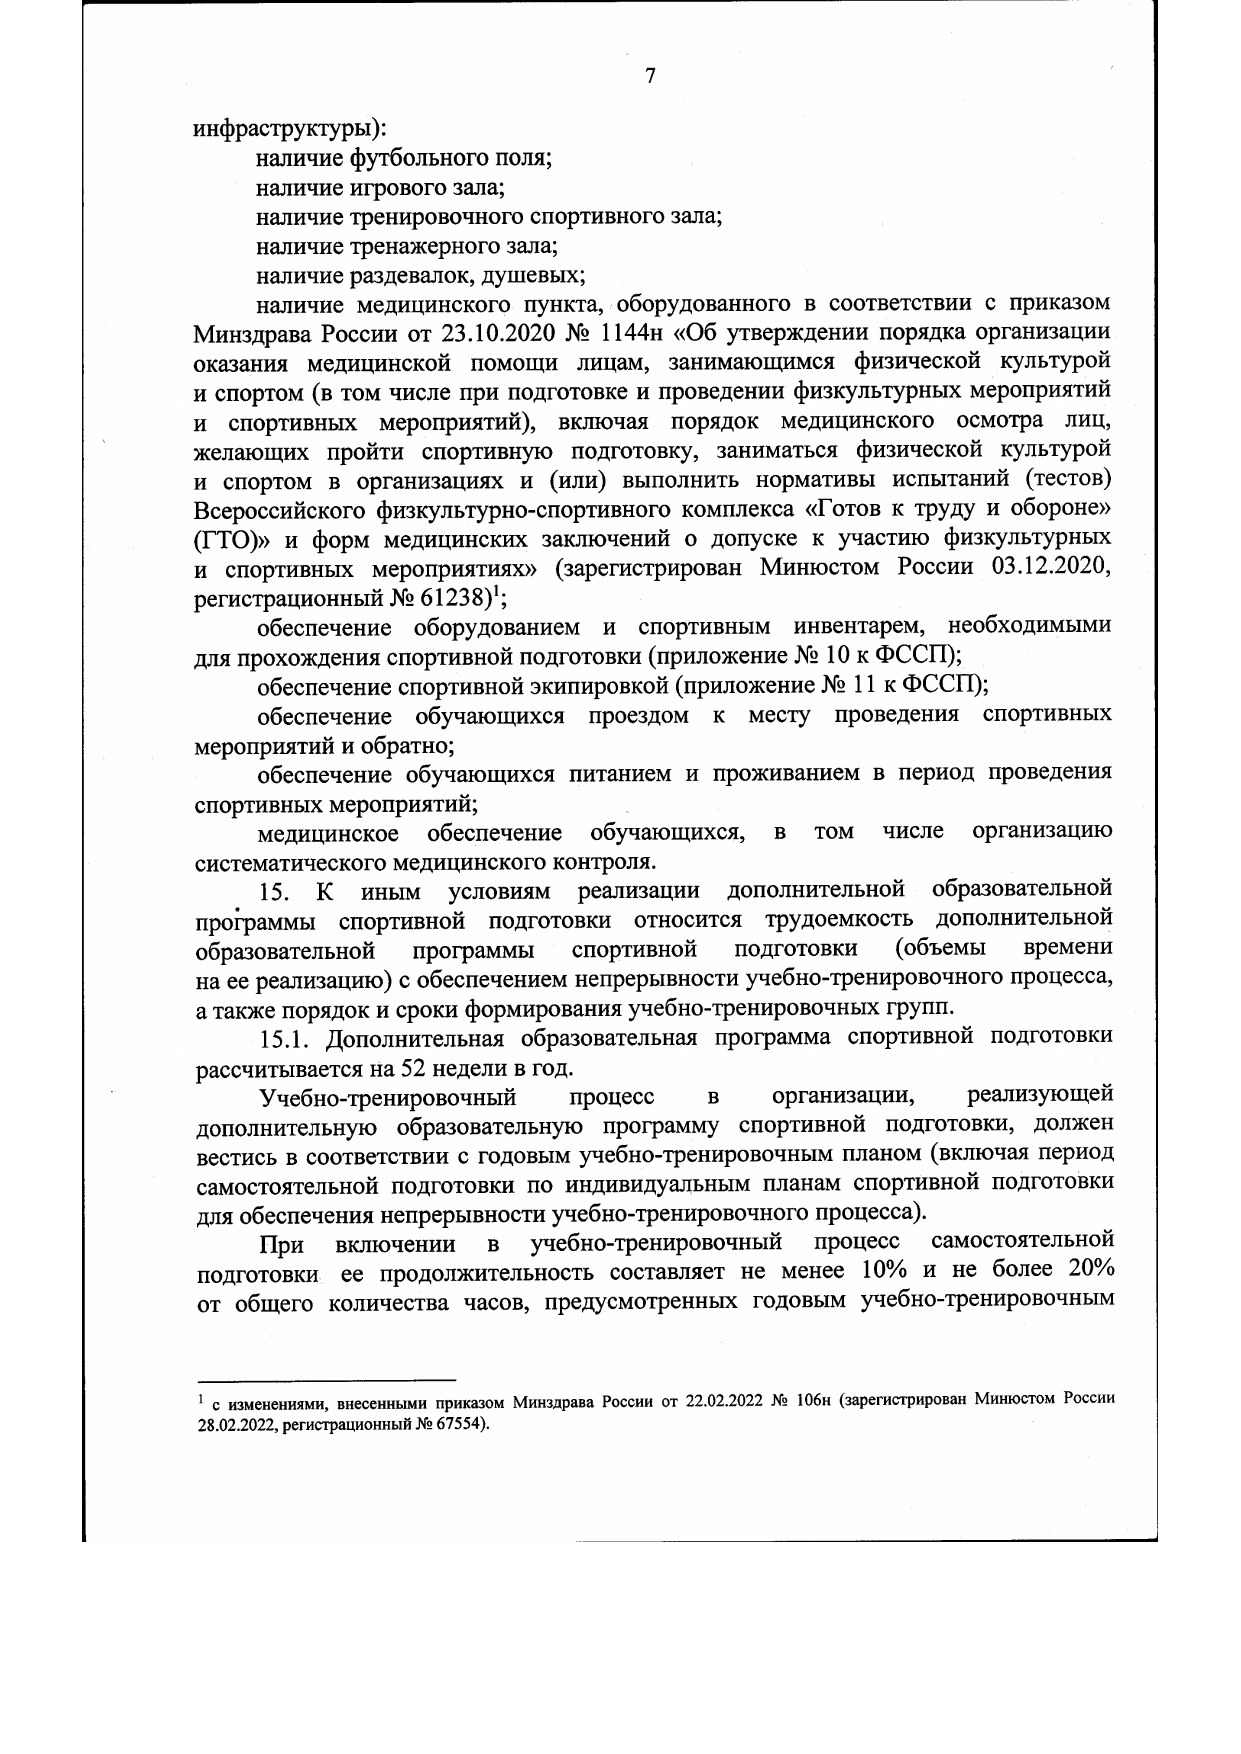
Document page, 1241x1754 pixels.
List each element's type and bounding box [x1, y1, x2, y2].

picture [82, 0, 1158, 1542]
